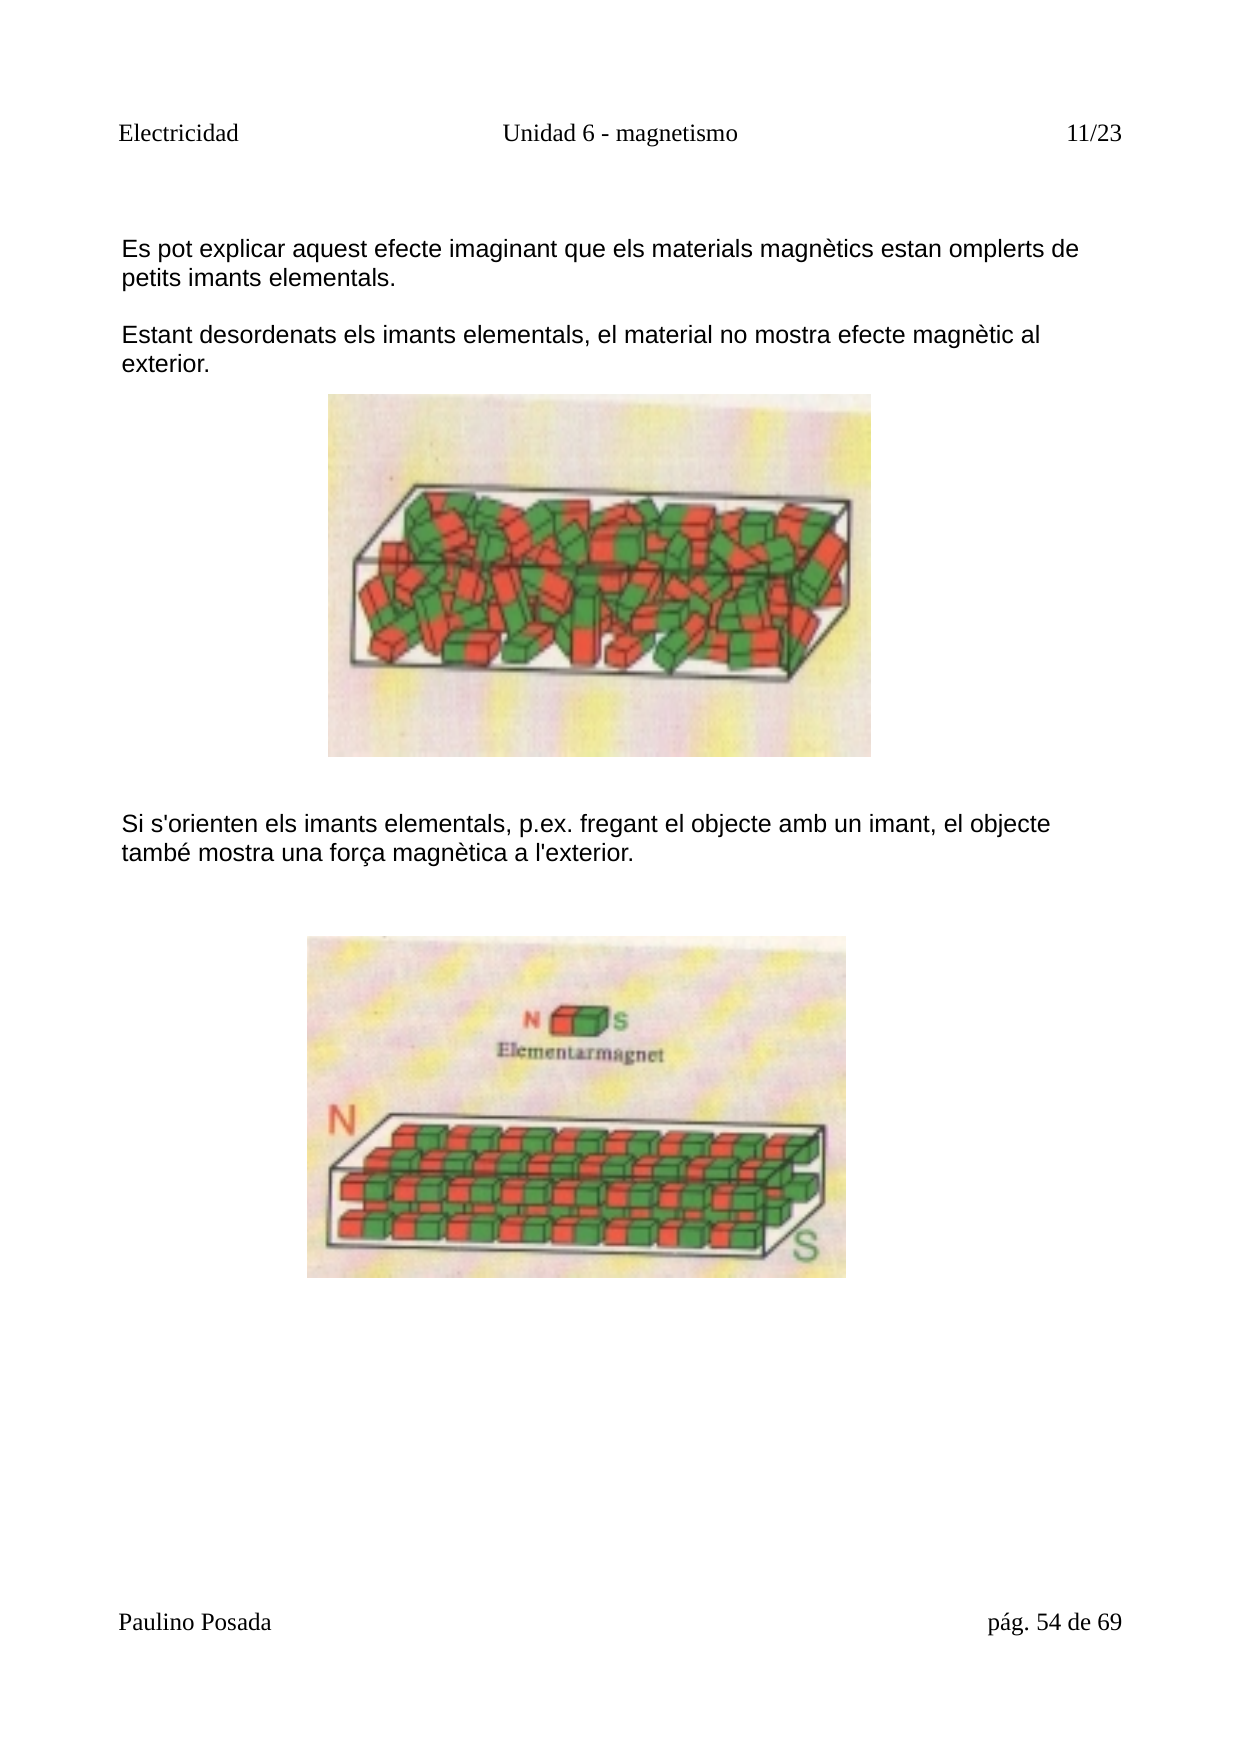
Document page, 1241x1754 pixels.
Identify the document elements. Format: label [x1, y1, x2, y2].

picture [328, 394, 871, 757]
picture [307, 936, 846, 1278]
